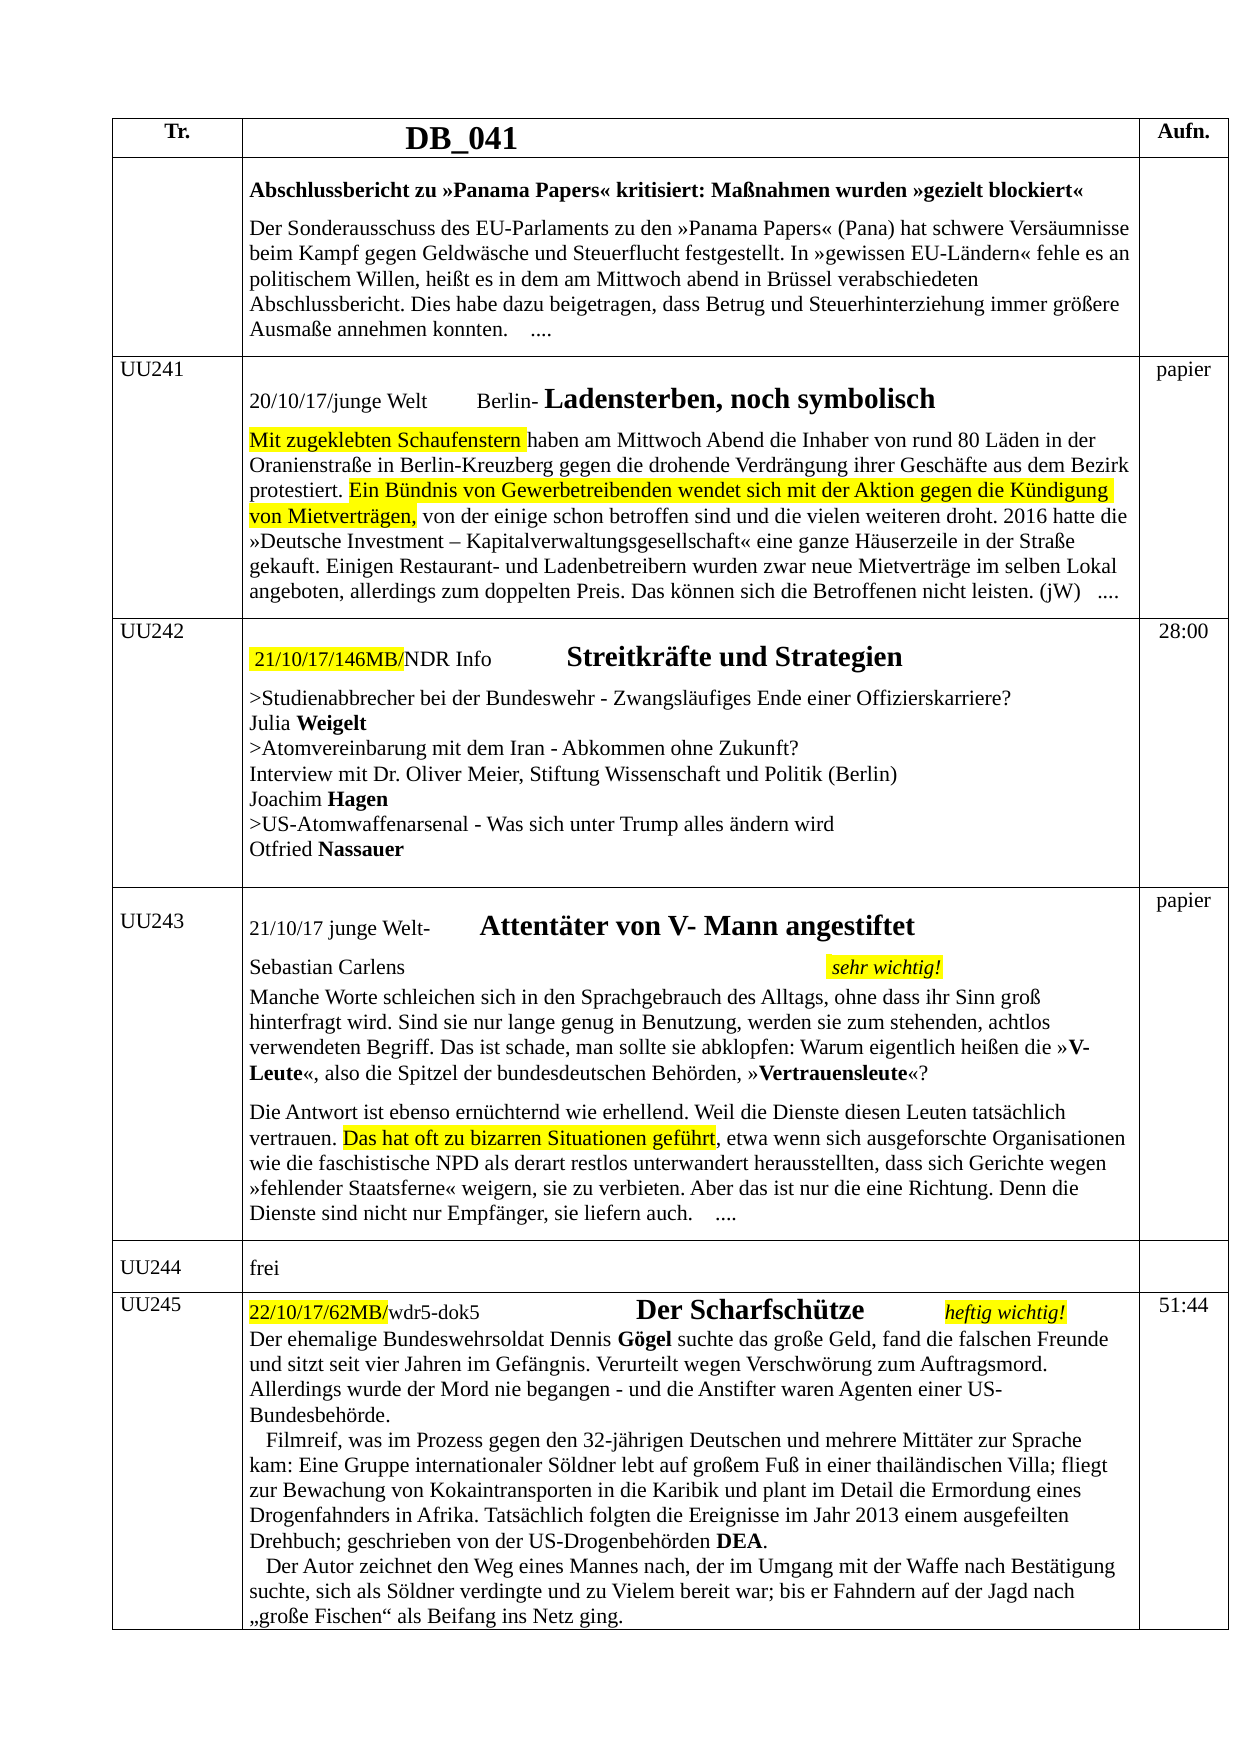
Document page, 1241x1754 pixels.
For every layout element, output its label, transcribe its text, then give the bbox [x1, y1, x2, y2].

table_cell Abschlussbericht zu »Panama Papers« kritisiert: Maßnahmen wurden »gezielt blockiert« Der Sonderausschuss des EU-Parlaments zu den »Panama Papers« (Pana) hat schwere Versäumnisse beim Kampf gegen Geldwäsche und Steuerflucht festgestellt. In »gewissen EU-Ländern« fehle es an politischem Willen, heißt es in dem am Mittwoch abend in Brüssel verabschiedeten Abschlussbericht. Dies habe dazu beigetragen, dass Betrug und Steuerhinterziehung immer größere Ausmaße annehmen konnten. .... [243, 158, 1139, 356]
table_cell [1140, 158, 1228, 356]
table_cell [113, 158, 242, 356]
table_cell papier [1140, 888, 1228, 1240]
table_cell 21/10/17 junge Welt- Attentäter von V- Mann angestiftet Sebastian Carlens sehr wichtig! Manche Worte schleichen sich in den Sprachgebrauch des Alltags, ohne dass ihr Sinn groß hinterfragt wird. Sind sie nur lange genug in Benutzung, werden sie zum stehenden, achtlos verwendeten Begriff. Das ist schade, man sollte sie abklopfen: Warum eigentlich heißen die »V-Leute«, also die Spitzel der bundesdeutschen Behörden, »Vertrauensleute«? Die Antwort ist ebenso ernüchternd wie erhellend. Weil die Dienste diesen Leuten tatsächlich vertrauen. Das hat oft zu bizarren Situationen geführt, etwa wenn sich ausgeforschte Organisationen wie die faschistische NPD als derart restlos unterwandert herausstellten, dass sich Gerichte wegen »fehlender Staatsferne« weigern, sie zu verbieten. Aber das ist nur die eine Richtung. Denn die Dienste sind nicht nur Empfänger, sie liefern auch. .... [243, 888, 1139, 1240]
table_cell papier [1140, 357, 1228, 618]
table_cell 20/10/17/junge Welt Berlin- Ladensterben, noch symbolisch Mit zugeklebten Schaufenstern haben am Mittwoch Abend die Inhaber von rund 80 Läden in der Oranienstraße in Berlin-Kreuzberg gegen die drohende Verdrängung ihrer Geschäfte aus dem Bezirk protestiert. Ein Bündnis von Gewerbetreibenden wendet sich mit der Aktion gegen die Kündigung von Mietverträgen, von der einige schon betroffen sind und die vielen weiteren droht. 2016 hatte die »Deutsche Investment – Kapitalverwaltungsgesellschaft« eine ganze Häuserzeile in der Straße gekauft. Einigen Restaurant- und Ladenbetreibern wurden zwar neue Mietverträge im selben Lokal angeboten, allerdings zum doppelten Preis. Das können sich die Betroffenen nicht leisten. (jW) .... [243, 357, 1139, 618]
table_cell frei [243, 1241, 1139, 1292]
table_cell [1140, 1241, 1228, 1292]
table_header DB_041 [243, 119, 1139, 157]
table_cell UU244 [113, 1241, 242, 1292]
table_cell UU245 [113, 1293, 242, 1628]
table_cell 22/10/17/62MB/wdr5-dok5 Der Scharfschütze heftig wichtig! Der ehemalige Bundeswehrsoldat Dennis Gögel suchte das große Geld, fand die falschen Freunde und sitzt seit vier Jahren im Gefängnis. Verurteilt wegen Verschwörung zum Auftragsmord. Allerdings wurde der Mord nie begangen - und die Anstifter waren Agenten einer US-Bundesbehörde. Filmreif, was im Prozess gegen den 32-jährigen Deutschen und mehrere Mittäter zur Sprache kam: Eine Gruppe internationaler Söldner lebt auf großem Fuß in einer thailändischen Villa; fliegt zur Bewachung von Kokaintransporten in die Karibik und plant im Detail die Ermordung eines Drogenfahnders in Afrika. Tatsächlich folgten die Ereignisse im Jahr 2013 einem ausgefeilten Drehbuch; geschrieben von der US-Drogenbehörden DEA. Der Autor zeichnet den Weg eines Mannes nach, der im Umgang mit der Waffe nach Bestätigung suchte, sich als Söldner verdingte und zu Vielem bereit war; bis er Fahndern auf der Jagd nach „große Fischen“ als Beifang ins Netz ging. [243, 1293, 1139, 1628]
table_cell 28:00 [1140, 619, 1228, 887]
table_header Tr. [113, 119, 242, 157]
table_cell UU243 [113, 888, 242, 1240]
table_cell UU242 [113, 619, 242, 887]
table_header Aufn. [1140, 119, 1228, 157]
table_cell 51:44 [1140, 1293, 1228, 1628]
table_cell UU241 [113, 357, 242, 618]
table_cell 21/10/17/146MB/NDR Info Streitkräfte und Strategien >Studienabbrecher bei der Bundeswehr - Zwangsläufiges Ende einer Offizierskarriere? Julia Weigelt >Atomvereinbarung mit dem Iran - Abkommen ohne Zukunft? Interview mit Dr. Oliver Meier, Stiftung Wissenschaft und Politik (Berlin) Joachim Hagen >US-Atomwaffenarsenal - Was sich unter Trump alles ändern wird Otfried Nassauer [243, 619, 1139, 887]
